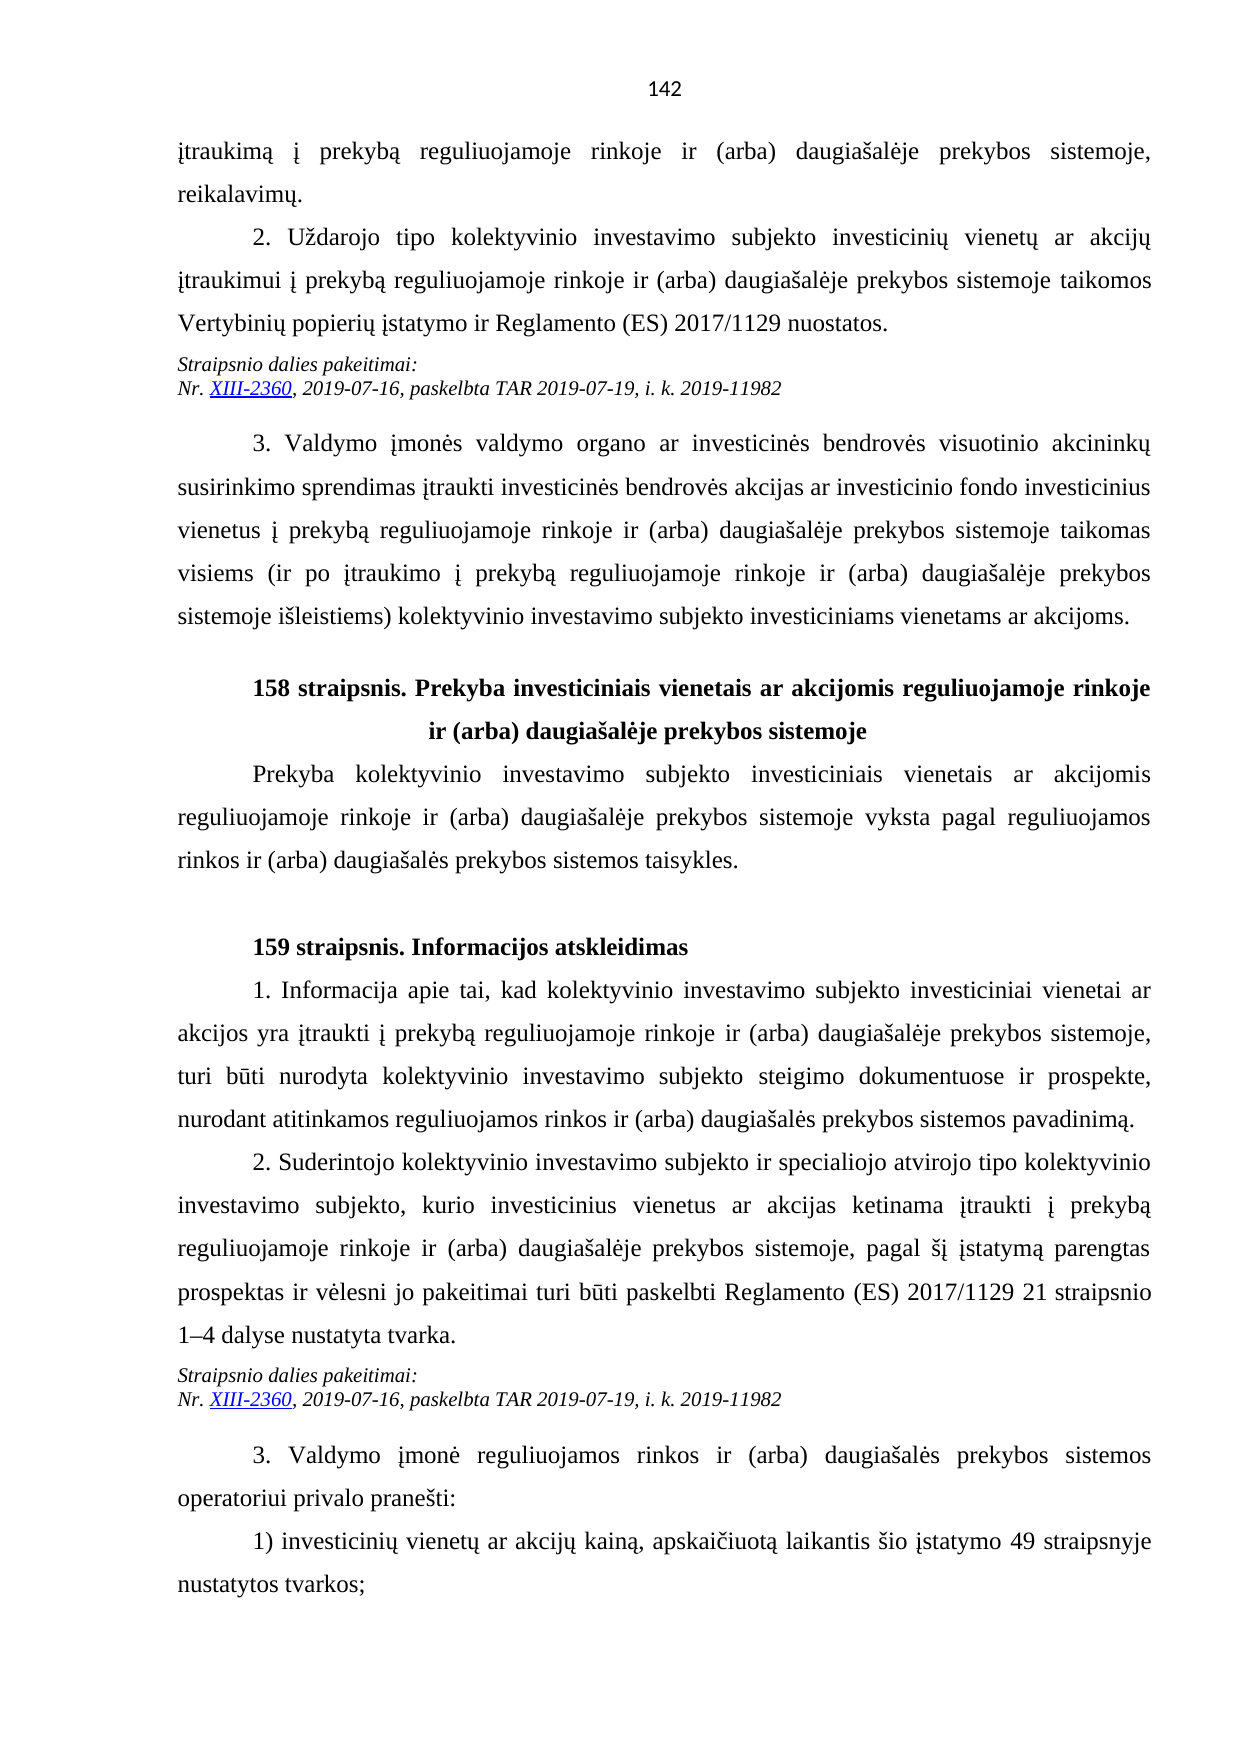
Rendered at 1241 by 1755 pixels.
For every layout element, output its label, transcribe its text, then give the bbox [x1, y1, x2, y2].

text Straipsnio dalies pakeitimai: [177, 1363, 1152, 1387]
text 1. Informacija apie tai, kad kolektyvinio investavimo subjekto investiciniai vienetai ar akcijos yra įtraukti į prekybą reguliuojamoje rinkoje ir (arba) daugiašalėje prekybos sistemoje, turi būti nurodyta kolektyvinio investavimo subjekto steigimo dokumentuose ir prospekte, nurodant atitinkamos reguliuojamos rinkos ir (arba) daugiašalės prekybos sistemos pavadinimą. [177, 975, 1152, 1133]
text 3. Valdymo įmonė reguliuojamos rinkos ir (arba) daugiašalės prekybos sistemos operatoriui privalo pranešti: [177, 1440, 1152, 1512]
text įtraukimą į prekybą reguliuojamoje rinkoje ir (arba) daugiašalėje prekybos sistemoje, reikalavimų. [177, 136, 1152, 208]
text Nr. XIII-2360, 2019-07-16, paskelbta TAR 2019-07-19, i. k. 2019-11982 [177, 1387, 1152, 1411]
text 2. Suderintojo kolektyvinio investavimo subjekto ir specialiojo atvirojo tipo kolektyvinio investavimo subjekto, kurio investicinius vienetus ar akcijas ketinama įtraukti į prekybą reguliuojamoje rinkoje ir (arba) daugiašalėje prekybos sistemoje, pagal šį įstatymą parengtas prospektas ir vėlesni jo pakeitimai turi būti paskelbti Reglamento (ES) 2017/1129 21 straipsnio 1–4 dalyse nustatyta tvarka. [177, 1147, 1152, 1348]
text 3. Valdymo įmonės valdymo organo ar investicinės bendrovės visuotinio akcininkų susirinkimo sprendimas įtraukti investicinės bendrovės akcijas ar investicinio fondo investicinius vienetus į prekybą reguliuojamoje rinkoje ir (arba) daugiašalėje prekybos sistemoje taikomas visiems (ir po įtraukimo į prekybą reguliuojamoje rinkoje ir (arba) daugiašalėje prekybos sistemoje išleistiems) kolektyvinio investavimo subjekto investiciniams vienetams ar akcijoms. [177, 428, 1152, 630]
text 2. Uždarojo tipo kolektyvinio investavimo subjekto investicinių vienetų ar akcijų įtraukimui į prekybą reguliuojamoje rinkoje ir (arba) daugiašalėje prekybos sistemoje taikomos Vertybinių popierių įstatymo ir Reglamento (ES) 2017/1129 nuostatos. [177, 222, 1152, 337]
text 158 straipsnis. Prekyba investiciniais vienetais ar akcijomis reguliuojamoje rinkoje ir (arba) daugiašalėje prekybos sistemoje [252, 673, 1152, 745]
text Straipsnio dalies pakeitimai: [177, 352, 1152, 376]
text 1) investicinių vienetų ar akcijų kainą, apskaičiuotą laikantis šio įstatymo 49 straipsnyje nustatytos tvarkos; [177, 1526, 1152, 1598]
text Nr. XIII-2360, 2019-07-16, paskelbta TAR 2019-07-19, i. k. 2019-11982 [177, 376, 1152, 400]
text 159 straipsnis. Informacijos atskleidimas [177, 932, 1152, 960]
text Prekyba kolektyvinio investavimo subjekto investiciniais vienetais ar akcijomis reguliuojamoje rinkoje ir (arba) daugiašalėje prekybos sistemoje vyksta pagal reguliuojamos rinkos ir (arba) daugiašalės prekybos sistemos taisykles. [177, 759, 1152, 874]
